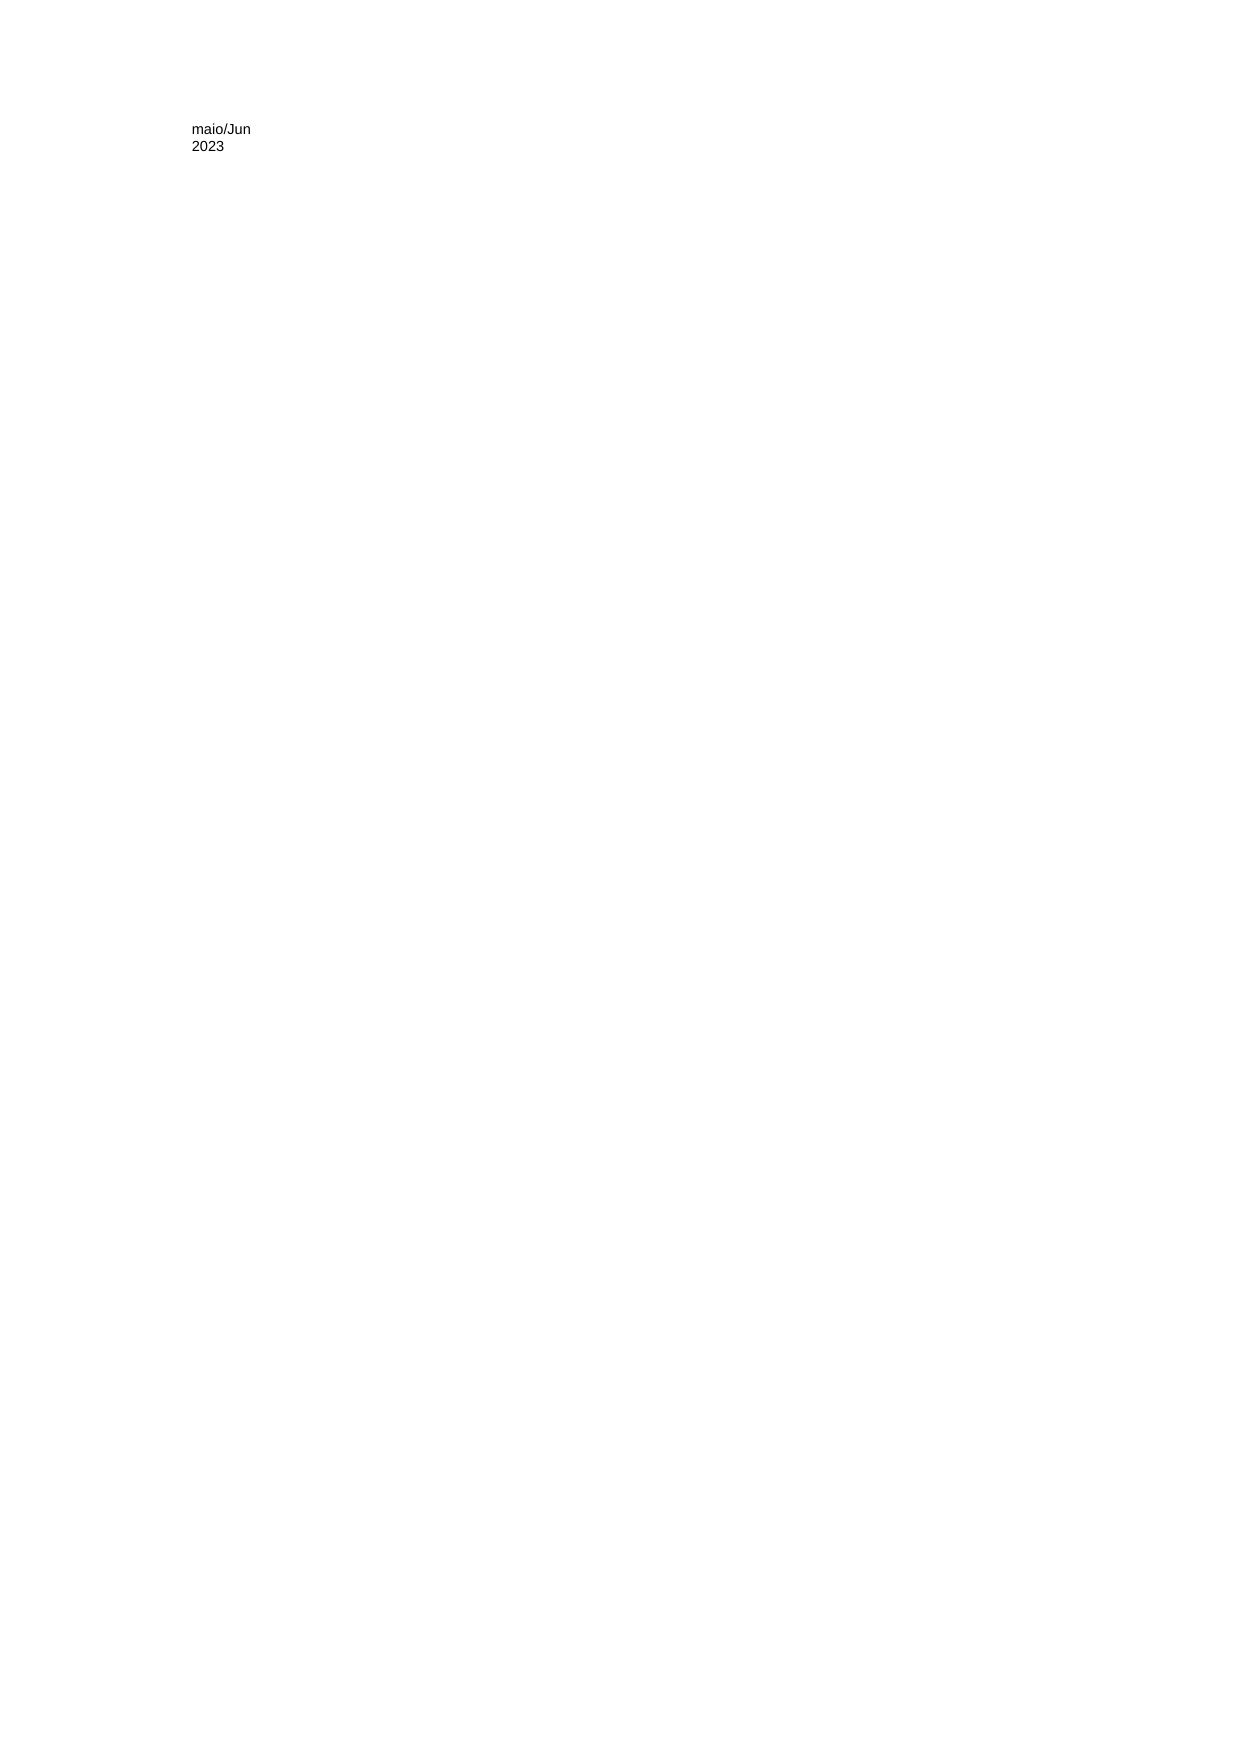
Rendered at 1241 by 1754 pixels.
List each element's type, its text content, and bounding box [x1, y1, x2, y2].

table_cell [443, 118, 477, 157]
table_cell [1053, 118, 1081, 157]
table_cell [732, 118, 761, 157]
table_cell [510, 118, 538, 157]
table_cell [376, 118, 409, 157]
table_cell [1081, 118, 1114, 157]
table_cell [984, 118, 1016, 157]
table_cell [254, 118, 308, 157]
table_cell maio/Jun 2023 [189, 118, 254, 157]
table_cell [790, 118, 822, 157]
table_cell [477, 118, 510, 157]
table_cell [923, 118, 954, 157]
table_cell [341, 118, 376, 157]
table_cell [1016, 118, 1052, 157]
table_cell [569, 118, 602, 157]
table_cell [761, 118, 790, 157]
table_cell [1114, 118, 1142, 157]
table_cell [954, 118, 984, 157]
table_cell [635, 118, 669, 157]
table_cell [670, 118, 698, 157]
table_cell [892, 118, 923, 157]
table_cell [822, 118, 856, 157]
table_cell [1142, 118, 1175, 157]
table_cell [698, 118, 732, 157]
table_cell [409, 118, 443, 157]
table_cell [856, 118, 892, 157]
table_cell [538, 118, 569, 157]
table_cell [602, 118, 635, 157]
table_cell [308, 118, 341, 157]
